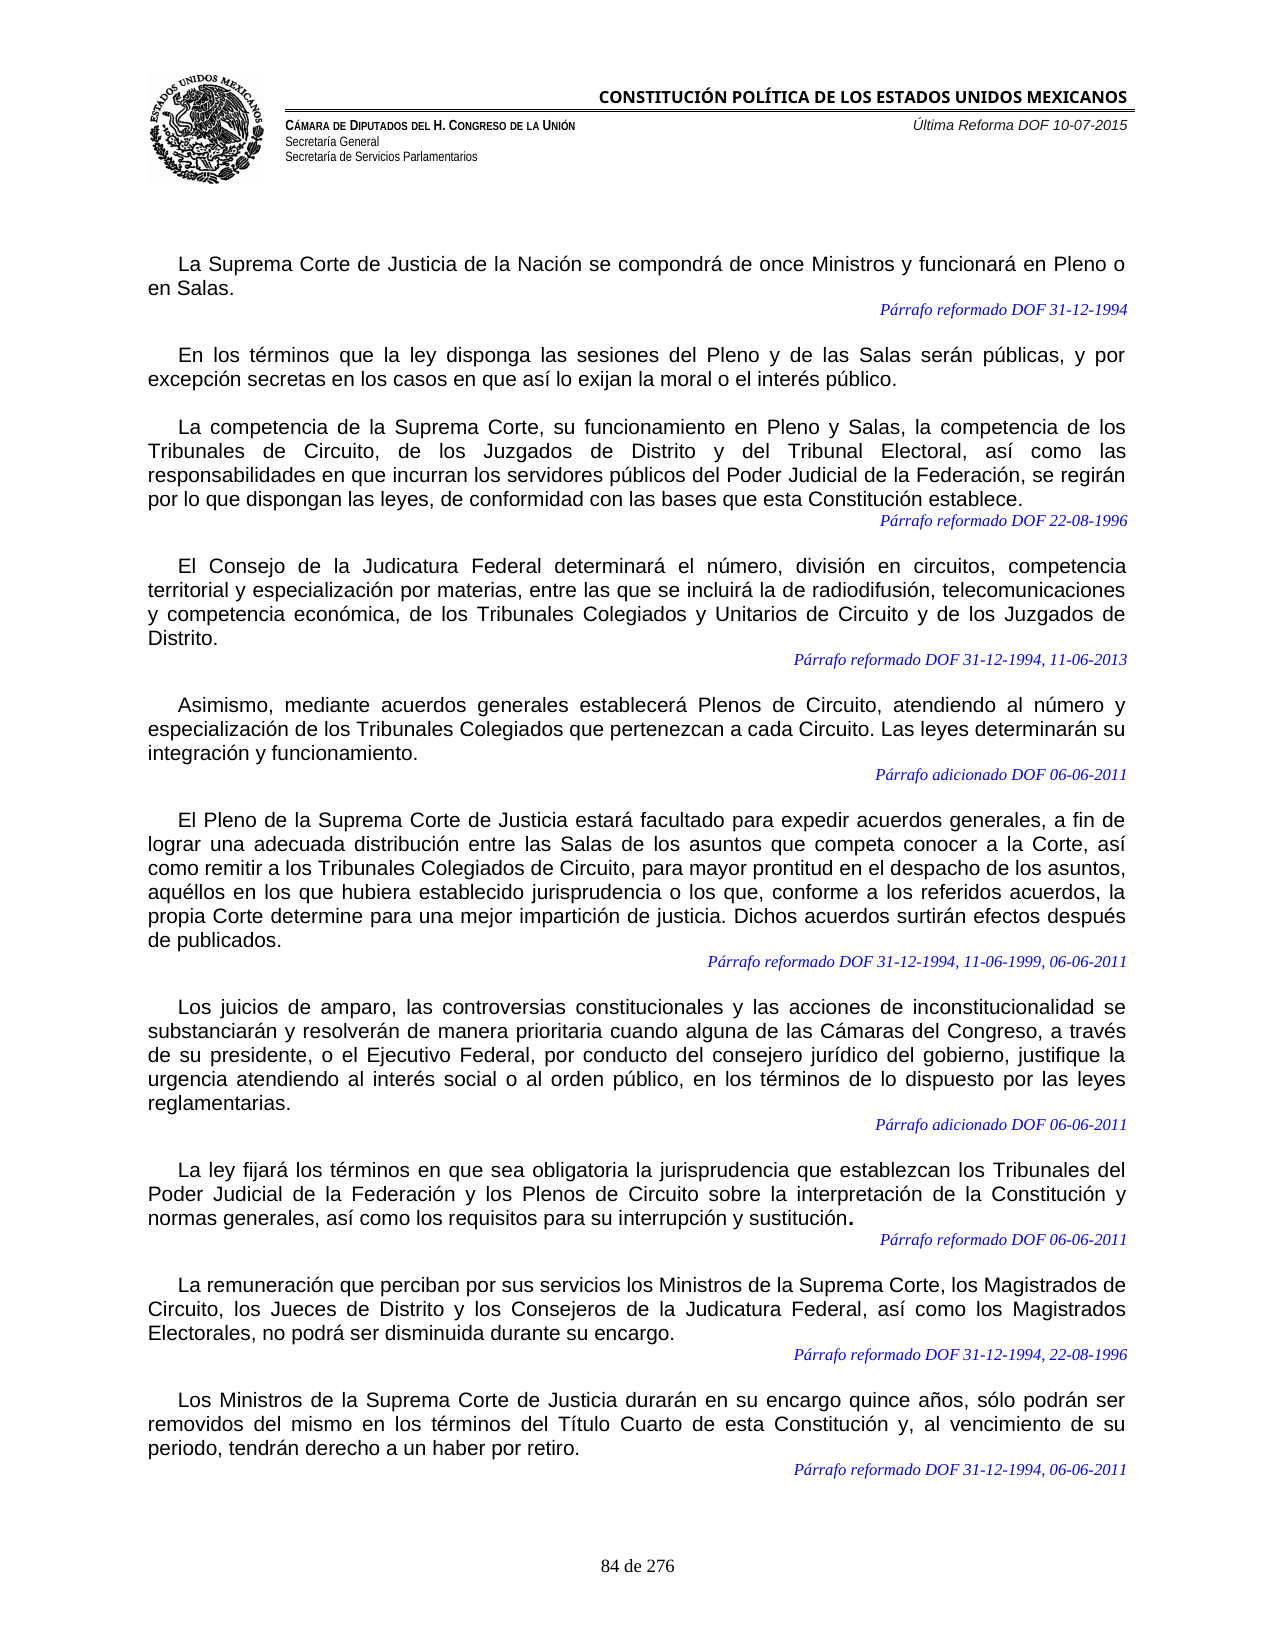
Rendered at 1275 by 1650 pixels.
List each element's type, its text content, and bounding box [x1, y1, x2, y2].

text La competencia de la Suprema Corte, su funcionamiento en Pleno y Salas, la competencia de los Tribunales de Circuito, de los Juzgados de Distrito y del Tribunal Electoral, así como las responsabilidades en que incurran los servidores públicos del Poder Judicial de la Federación, se regirán por lo que dispongan las leyes, de conformidad con las bases que esta Constitución establece. [148, 415, 1127, 511]
text La remuneración que perciban por sus servicios los Ministros de la Suprema Corte, los Magistrados de Circuito, los Jueces de Distrito y los Consejeros de la Judicatura Federal, así como los Magistrados Electorales, no podrá ser disminuida durante su encargo. [148, 1273, 1127, 1344]
text El Consejo de la Judicatura Federal determinará el número, división en circuitos, competencia territorial y especialización por materias, entre las que se incluirá la de radiodifusión, telecomunicaciones y competencia económica, de los Tribunales Colegiados y Unitarios de Circuito y de los Juzgados de Distrito. [148, 554, 1127, 650]
text Párrafo adicionado DOF 06-06-2011 [148, 765, 1127, 784]
text La Suprema Corte de Justicia de la Nación se compondrá de once Ministros y funcionará en Pleno o en Salas. [148, 252, 1127, 300]
text En los términos que la ley disponga las sesiones del Pleno y de las Salas serán públicas, y por excepción secretas en los casos en que así lo exijan la moral o el interés público. [148, 343, 1127, 391]
text Los Ministros de la Suprema Corte de Justicia durarán en su encargo quince años, sólo podrán ser removidos del mismo en los términos del Título Cuarto de esta Constitución y, al vencimiento de su periodo, tendrán derecho a un haber por retiro. [148, 1388, 1127, 1459]
text Párrafo adicionado DOF 06-06-2011 [148, 1114, 1127, 1134]
text El Pleno de la Suprema Corte de Justicia estará facultado para expedir acuerdos generales, a fin de lograr una adecuada distribución entre las Salas de los asuntos que competa conocer a la Corte, así como remitir a los Tribunales Colegiados de Circuito, para mayor prontitud en el despacho de los asuntos, aquéllos en los que hubiera establecido jurisprudencia o los que, conforme a los referidos acuerdos, la propia Corte determine para una mejor impartición de justicia. Dichos acuerdos surtirán efectos después de publicados. [148, 808, 1127, 952]
text Los juicios de amparo, las controversias constitucionales y las acciones de inconstitucionalidad se substanciarán y resolverán de manera prioritaria cuando alguna de las Cámaras del Congreso, a través de su presidente, o el Ejecutivo Federal, por conducto del consejero jurídico del gobierno, justifique la urgencia atendiendo al interés social o al orden público, en los términos de lo dispuesto por las leyes reglamentarias. [148, 995, 1127, 1114]
text Párrafo reformado DOF 22-08-1996 [148, 511, 1127, 530]
text La ley fijará los términos en que sea obligatoria la jurisprudencia que establezcan los Tribunales del Poder Judicial de la Federación y los Plenos de Circuito sobre la interpretación de la Constitución y normas generales, así como los requisitos para su interrupción y sustitución. [148, 1158, 1127, 1229]
text Párrafo reformado DOF 31-12-1994, 22-08-1996 [148, 1344, 1127, 1364]
text Párrafo reformado DOF 31-12-1994, 06-06-2011 [148, 1459, 1127, 1479]
text Párrafo reformado DOF 31-12-1994, 11-06-2013 [148, 650, 1127, 669]
text Párrafo reformado DOF 06-06-2011 [148, 1229, 1127, 1249]
text Asimismo, mediante acuerdos generales establecerá Plenos de Circuito, atendiendo al número y especialización de los Tribunales Colegiados que pertenezcan a cada Circuito. Las leyes determinarán su integración y funcionamiento. [148, 693, 1127, 765]
text Párrafo reformado DOF 31-12-1994, 11-06-1999, 06-06-2011 [148, 952, 1127, 971]
text Párrafo reformado DOF 31-12-1994 [148, 300, 1127, 319]
